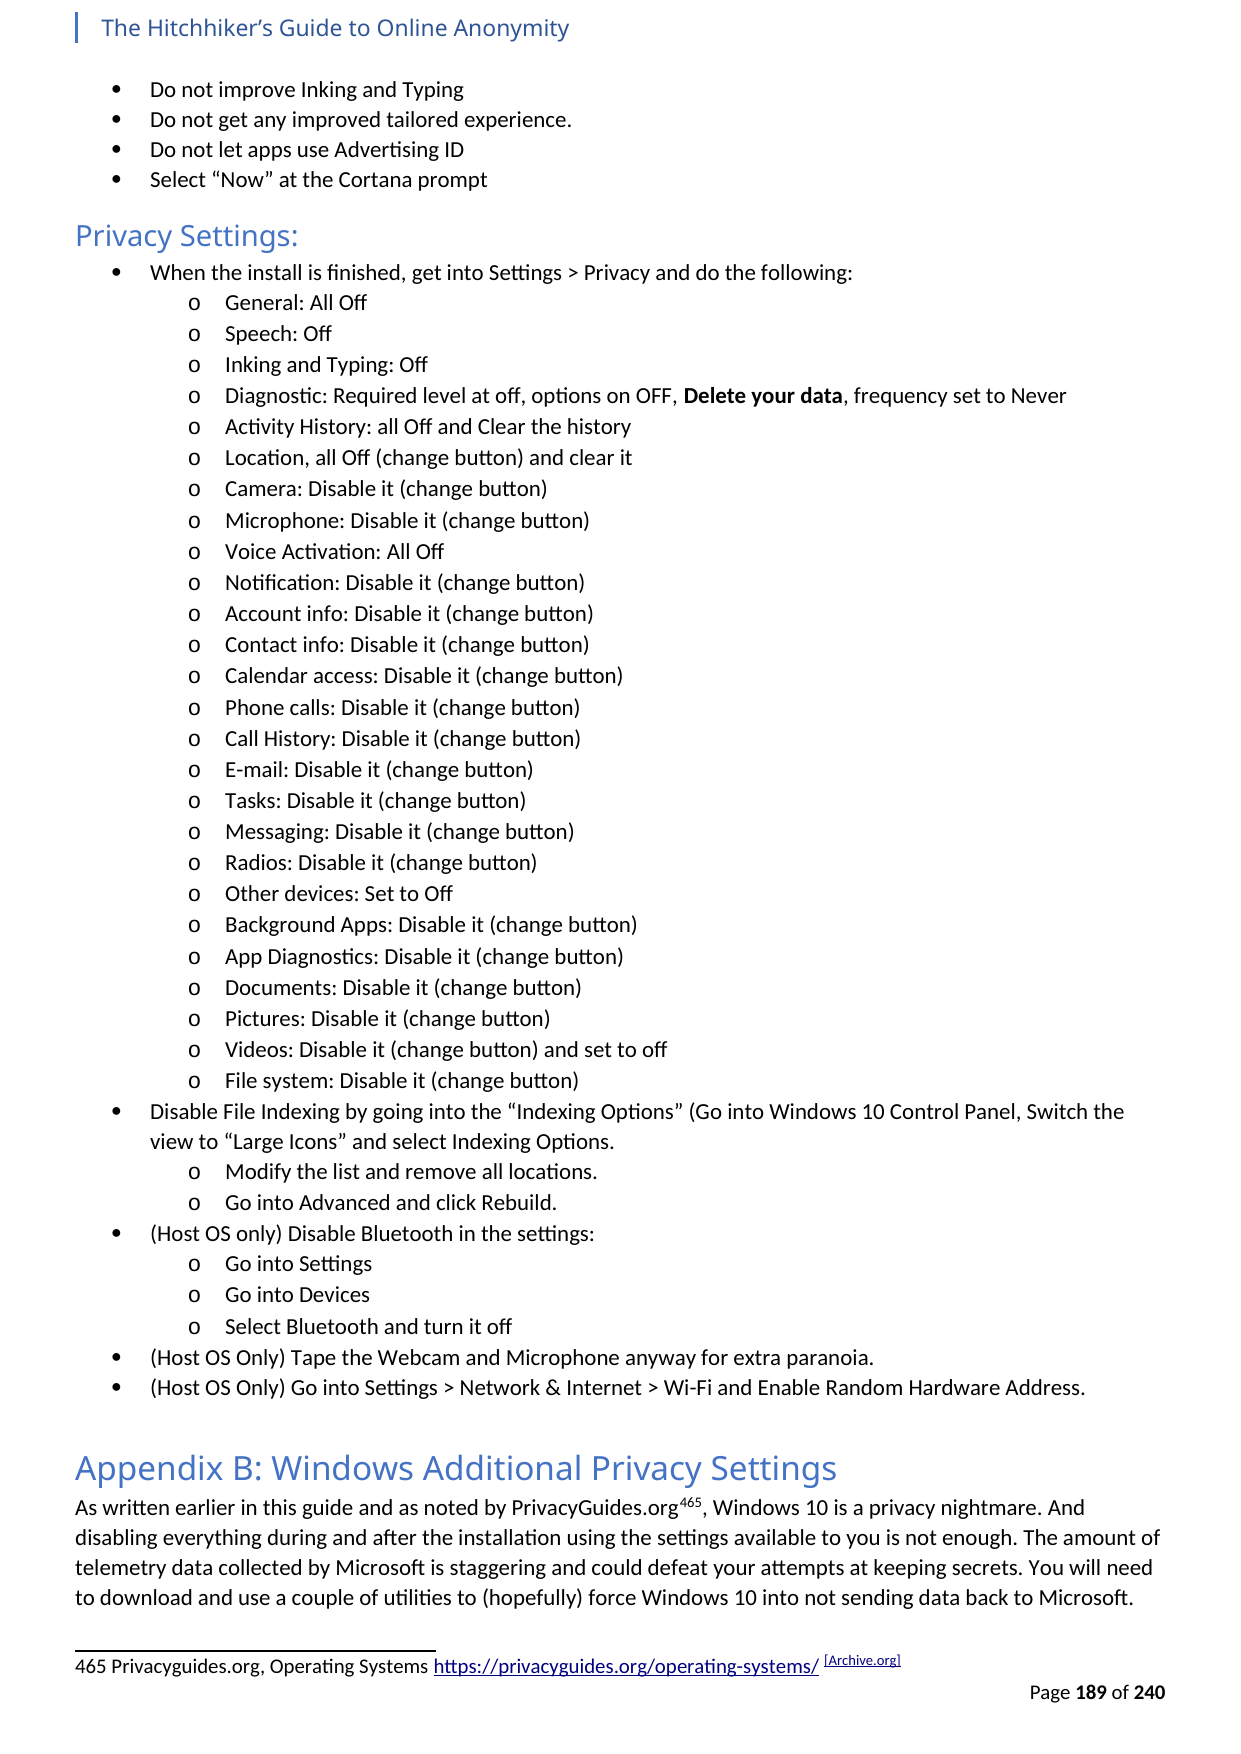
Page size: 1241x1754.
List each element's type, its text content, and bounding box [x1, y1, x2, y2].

text As written earlier in this guide and as noted by PrivacyGuides.org, Windows 10 is a privacy nightmare. And disabling everything during and after the installation using the settings available to you is not enough. The amount of telemetry data collected by Microsoft is staggering and could defeat your attempts at keeping secrets. You will need to download and use a couple of utilities to (hopefully) force Windows 10 into not sending data back to Microsoft. [75, 1493, 1165, 1611]
list Tasks: Disable it (change button) [187, 786, 1165, 815]
list General: All Off [187, 288, 1165, 317]
list Go into Devices [187, 1281, 1165, 1310]
list Calendar access: Disable it (change button) [187, 661, 1165, 691]
list Voice Activation: All Off [187, 537, 1165, 566]
list Videos: Disable it (change button) and set to off [187, 1035, 1165, 1064]
text Privacyguides.org, Operating Systems https://privacyguides.org/operating-systems/ [Archive.org] [75, 1651, 1165, 1679]
list Camera: Disable it (change button) [187, 474, 1165, 504]
list (Host OS Only) Tape the Webcam and Microphone anyway for extra paranoia. [112, 1343, 1165, 1371]
list Go into Settings [187, 1249, 1165, 1279]
list Microphone: Disable it (change button) [187, 506, 1165, 535]
list E-mail: Disable it (change button) [187, 755, 1165, 784]
list Go into Advanced and click Rebuild. [187, 1188, 1165, 1218]
list Diagnostic: Required level at off, options on OFF, Delete your data, frequency set to Never [187, 381, 1165, 410]
list Messaging: Disable it (change button) [187, 817, 1165, 846]
list Background Apps: Disable it (change button) [187, 911, 1165, 940]
list Inking and Typing: Off [187, 350, 1165, 379]
list Activity History: all Off and Clear the history [187, 412, 1165, 441]
subtitle Appendix B: Windows Additional Privacy Settings [75, 1444, 1165, 1490]
list Modify the list and remove all locations. [187, 1157, 1165, 1186]
subtitle Privacy Settings: [75, 215, 1165, 255]
list Disable File Indexing by going into the “Indexing Options” (Go into Windows 10 Control Panel, Switch the view to “Large Icons” and select Indexing Options. [112, 1097, 1165, 1155]
list Do not let apps use Advertising ID [75, 135, 1165, 163]
list Do not improve Inking and Typing [75, 75, 1165, 103]
list Select “Now” at the Cortana prompt [75, 165, 1165, 193]
list Phone calls: Disable it (change button) [187, 693, 1165, 722]
list (Host OS Only) Go into Settings > Network & Internet > Wi-Fi and Enable Random Hardware Address. [112, 1373, 1165, 1401]
list (Host OS only) Disable Bluetooth in the settings: [112, 1219, 1165, 1248]
list Speech: Off [187, 319, 1165, 348]
list Select Bluetooth and turn it off [187, 1312, 1165, 1341]
list App Diagnostics: Disable it (change button) [187, 942, 1165, 971]
list Notification: Disable it (change button) [187, 568, 1165, 597]
list File system: Disable it (change button) [187, 1066, 1165, 1096]
list Do not get any improved tailored experience. [75, 105, 1165, 133]
list When the install is finished, get into Settings > Privacy and do the following: [75, 258, 1165, 286]
list Other devices: Set to Off [187, 879, 1165, 909]
list Call History: Disable it (change button) [187, 724, 1165, 753]
list Documents: Disable it (change button) [187, 973, 1165, 1002]
list Radios: Disable it (change button) [187, 848, 1165, 877]
list Account info: Disable it (change button) [187, 599, 1165, 628]
list Pictures: Disable it (change button) [187, 1004, 1165, 1033]
list Location, all Off (change button) and clear it [187, 443, 1165, 473]
list Contact info: Disable it (change button) [187, 630, 1165, 659]
